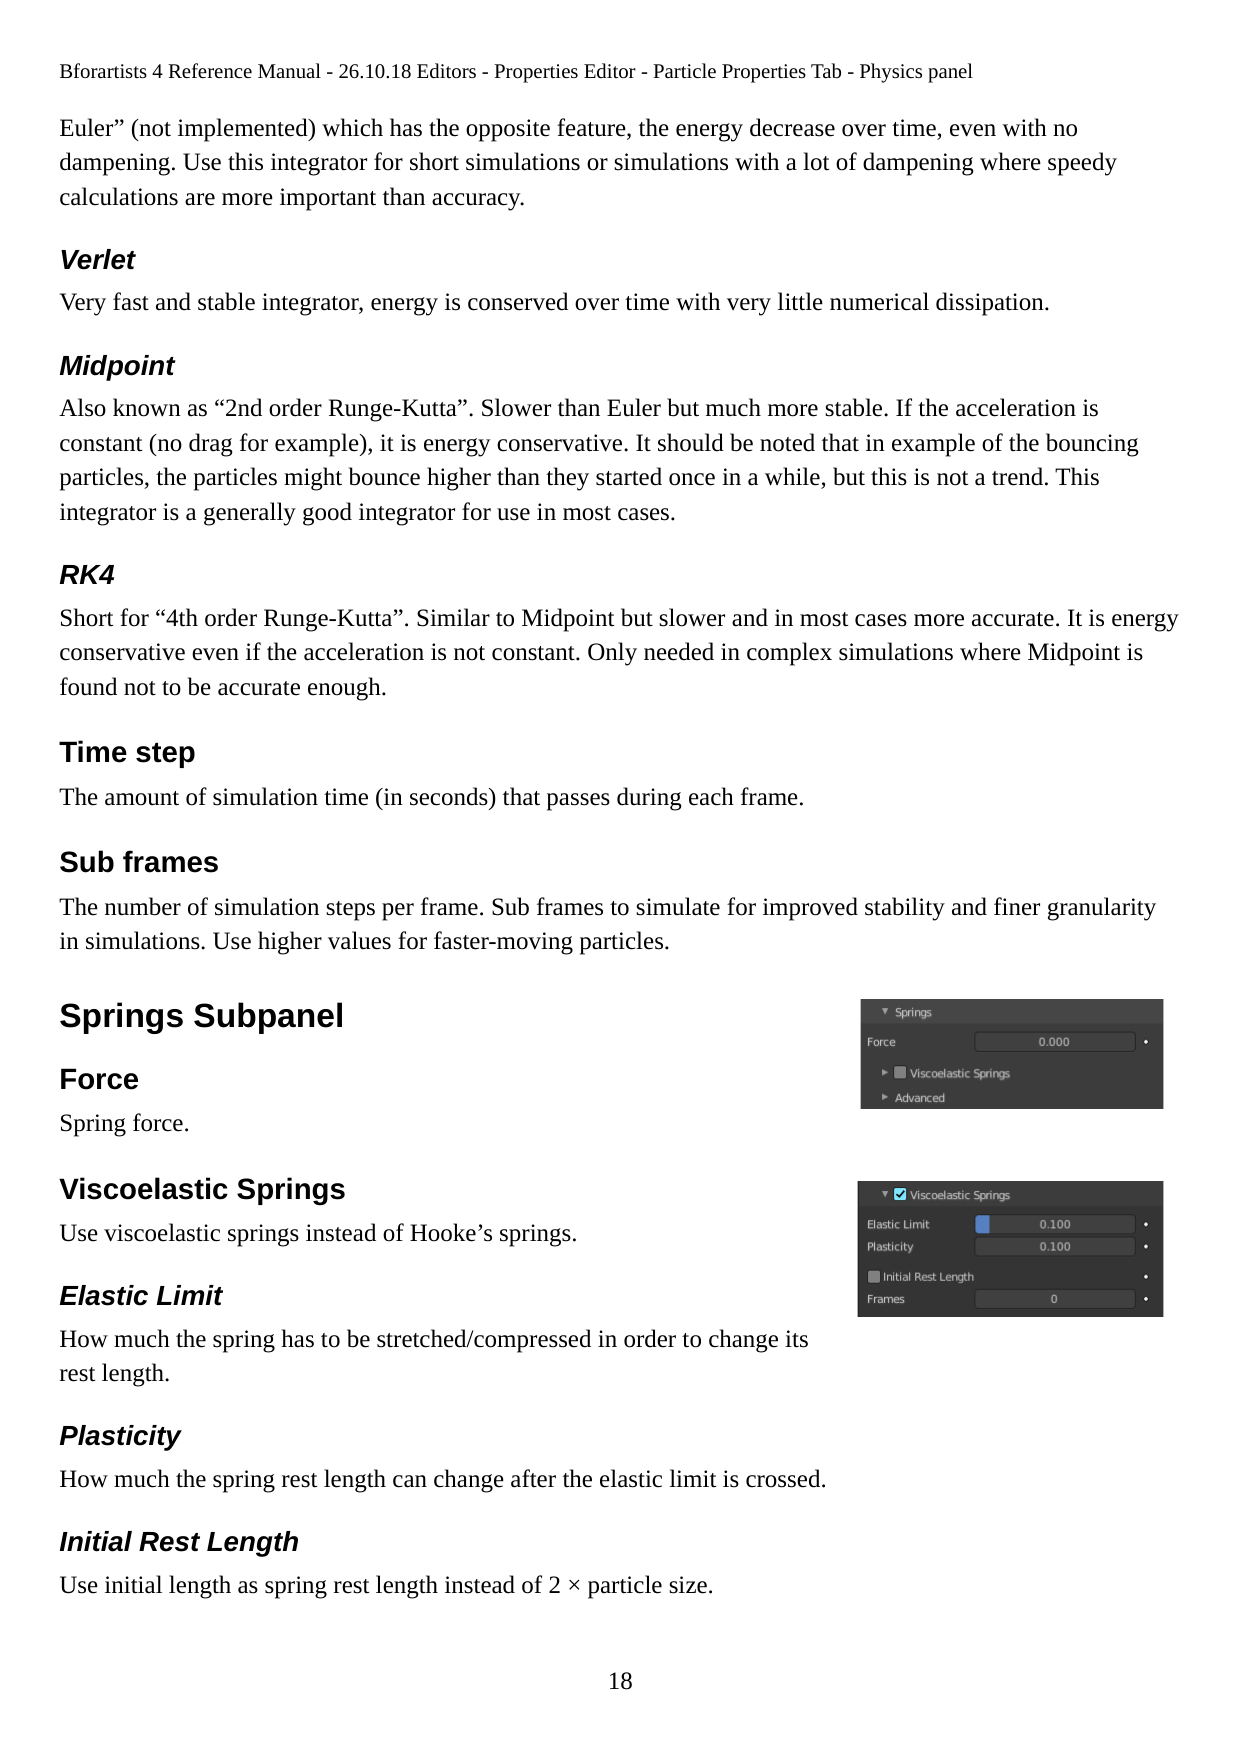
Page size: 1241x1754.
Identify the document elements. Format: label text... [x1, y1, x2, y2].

text Very fast and stable integrator, energy is conserved over time with very little numerical dissipation. [59, 287, 1181, 316]
subtitle Midpoint [59, 349, 1181, 381]
text Short for “4th order Runge-Kutta”. Similar to Midpoint but slower and in most cases more accurate. It is energy conservative even if the acceleration is not constant. Only needed in complex simulations where Midpoint is found not to be accurate enough. [59, 603, 1181, 701]
text Use viscoelastic springs instead of Hooke’s springs. [59, 1218, 857, 1247]
text Also known as “2nd order Runge-Kutta”. Slower than Euler but much more stable. If the acceleration is constant (no drag for example), it is energy conservative. It should be noted that in example of the bouncing particles, the particles might bounce higher than they started once in a while, but this is not a trend. This integrator is a generally good integrator for use in most cases. [59, 393, 1181, 526]
subtitle Time step [59, 735, 1181, 769]
subtitle Plasticity [59, 1420, 1181, 1452]
subtitle Force [59, 1062, 860, 1095]
subtitle RK4 [59, 558, 1181, 590]
text How much the spring has to be stretched/compressed in order to change its rest length. [59, 1324, 1181, 1387]
text Euler” (not implemented) which has the opposite feature, the energy decrease over time, even with no dampening. Use this integrator for short simulations or simulations with a lot of dampening where speedy calculations are more important than accuracy. [59, 113, 1181, 210]
picture [857, 1181, 1164, 1317]
subtitle Viscoelastic Springs [59, 1172, 1181, 1205]
subtitle Springs Subpanel [59, 996, 1181, 1034]
subtitle Sub frames [59, 845, 1181, 879]
subtitle Verlet [59, 243, 1181, 275]
text Use initial length as spring rest length instead of 2 × particle size. [59, 1570, 1181, 1599]
subtitle Elastic Limit [59, 1279, 857, 1311]
text The number of simulation steps per frame. Sub frames to simulate for improved stability and finer granularity in simulations. Use higher values for faster-moving particles. [59, 892, 1181, 955]
text Spring force. [59, 1108, 1181, 1137]
text The amount of simulation time (in seconds) that passes during each frame. [59, 782, 1181, 810]
subtitle Initial Rest Length [59, 1526, 1181, 1558]
subtitle [1164, 1279, 1181, 1311]
text How much the spring rest length can change after the elastic limit is crossed. [59, 1464, 1181, 1493]
subtitle [1164, 1062, 1181, 1095]
picture [860, 999, 1164, 1109]
